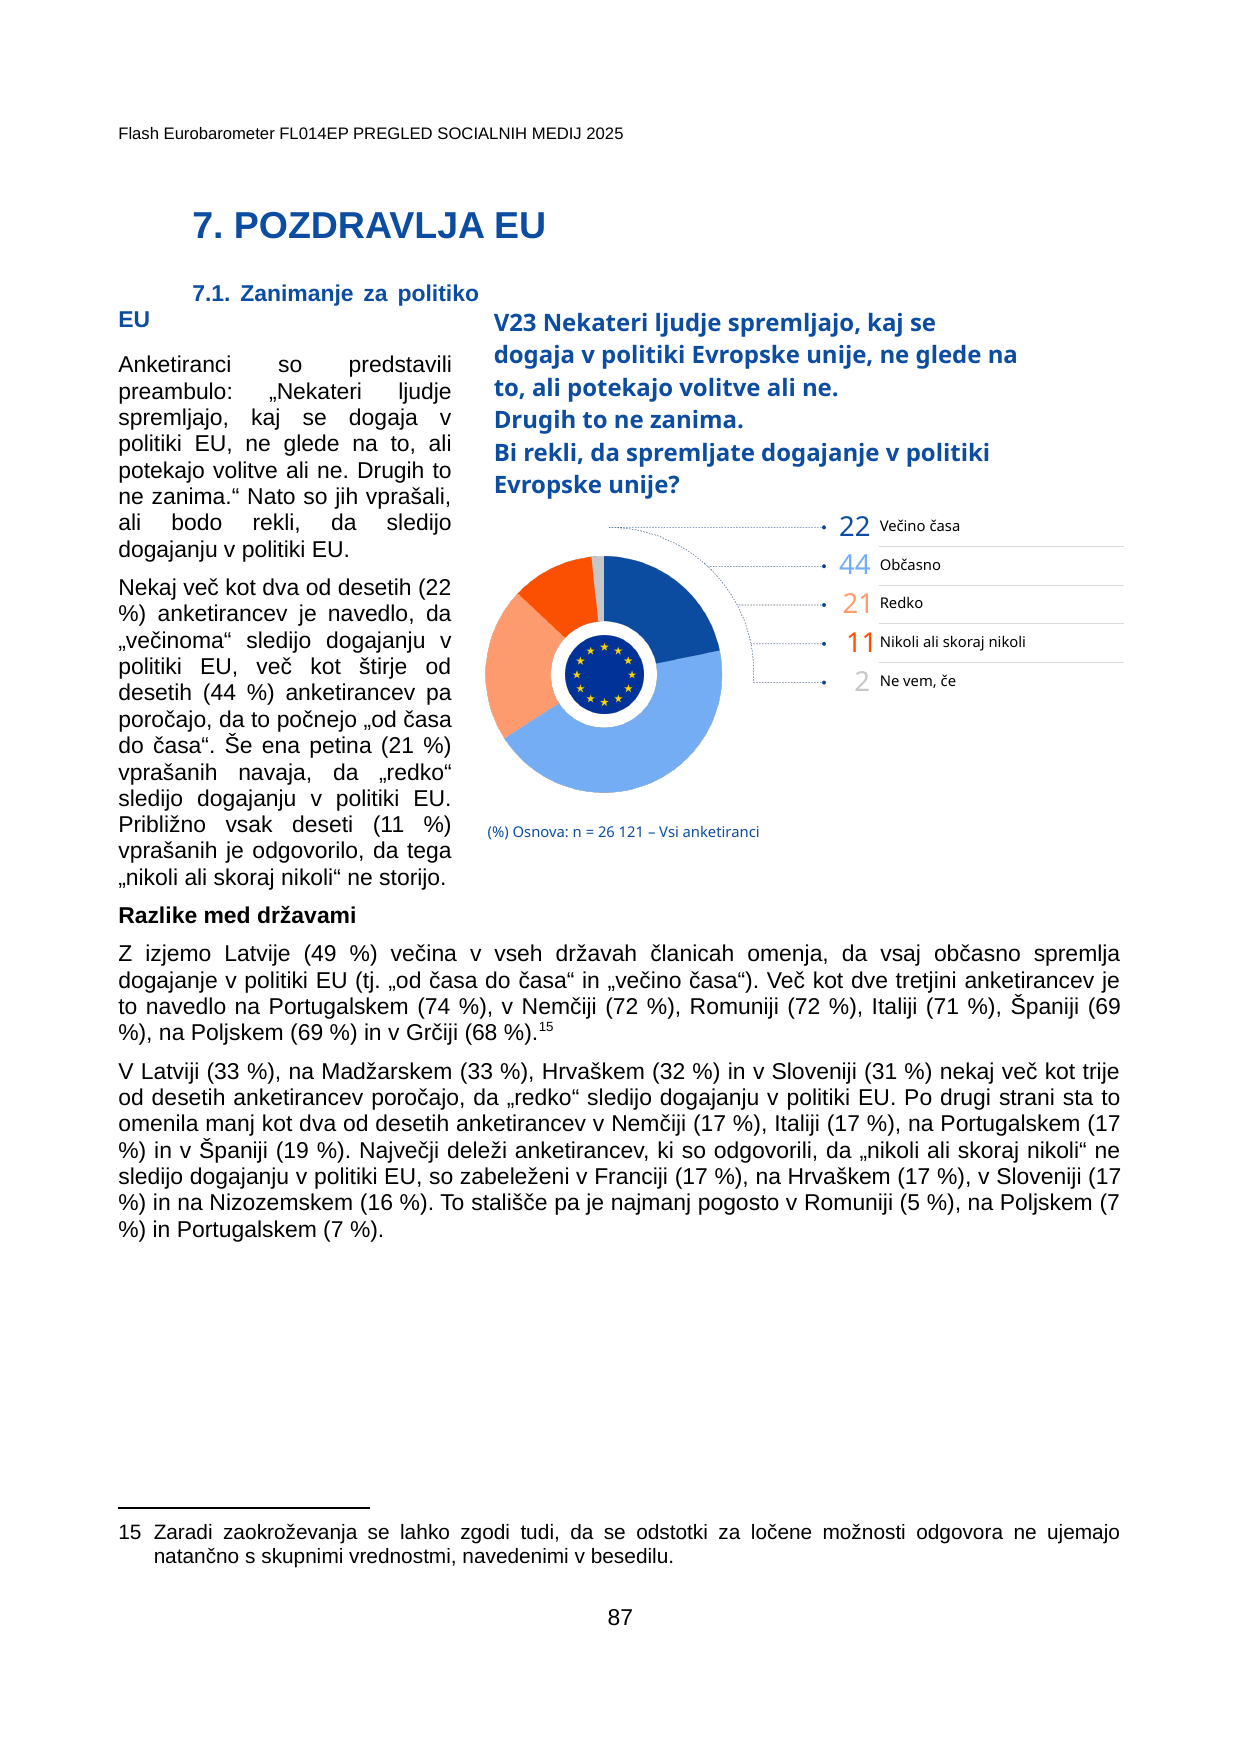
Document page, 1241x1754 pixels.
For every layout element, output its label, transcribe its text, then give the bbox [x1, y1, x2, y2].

text [1063, 351, 1122, 546]
text Z izjemo Latvije (49 %) večina v vseh državah članicah omenja, da vsaj občasno spremlja dogajanje v politiki EU (tj. „od časa do časa“ in „večino časa“). Več kot dve tretjini anketirancev je to navedlo na Portugalskem (74 %), v Nemčiji (72 %), Romuniji (72 %), Italiji (71 %), Španiji (69 %), na Poljskem (69 %) in v Grčiji (68 %). [118, 940, 1122, 1046]
text Nekaj več kot dva od desetih (22 %) anketirancev je navedlo, da „večinoma“ sledijo dogajanju v politiki EU, več kot štirje od desetih (44 %) anketirancev pa poročajo, da to počnejo „od časa do časa“. Še ena petina (21 %) vprašanih navaja, da „redko“ sledijo dogajanju v politiki EU. Približno vsak deseti (11 %) vprašanih je odgovorilo, da tega „nikoli ali skoraj nikoli“ ne storijo. [118, 574, 1122, 890]
text Razlike med državami [118, 902, 1122, 928]
picture [474, 525, 826, 801]
subtitle 7. POZDRAVLJA EU [118, 204, 1122, 247]
text Anketiranci so predstavili preambulo: „Nekateri ljudje spremljajo, kaj se dogaja v politiki EU, ne glede na to, ali potekajo volitve ali ne. Drugih to ne zanima.“ Nato so jih vprašali, ali bodo rekli, da sledijo dogajanju v politiki EU. [118, 351, 452, 562]
text V Latviji (33 %), na Madžarskem (33 %), Hrvaškem (32 %) in v Sloveniji (31 %) nekaj več kot trije od desetih anketirancev poročajo, da „redko“ sledijo dogajanju v politiki EU. Po drugi strani sta to omenila manj kot dva od desetih anketirancev v Nemčiji (17 %), Italiji (17 %), na Portugalskem (17 %) in v Španiji (19 %). Največji deleži anketirancev, ki so odgovorili, da „nikoli ali skoraj nikoli“ ne sledijo dogajanju v politiki EU, so zabeleženi v Franciji (17 %), na Hrvaškem (17 %), v Sloveniji (17 %) in na Nizozemskem (16 %). To stališče pa je najmanj pogosto v Romuniji (5 %), na Poljskem (7 %) in Portugalskem (7 %). [118, 1058, 1122, 1242]
subtitle 7.1. Zanimanje za politiko EU [118, 280, 1122, 333]
text Zaradi zaokroževanja se lahko zgodi tudi, da se odstotki za ločene možnosti odgovora ne ujemajo natančno s skupnimi vrednostmi, navedenimi v besedilu. [118, 1520, 1122, 1568]
